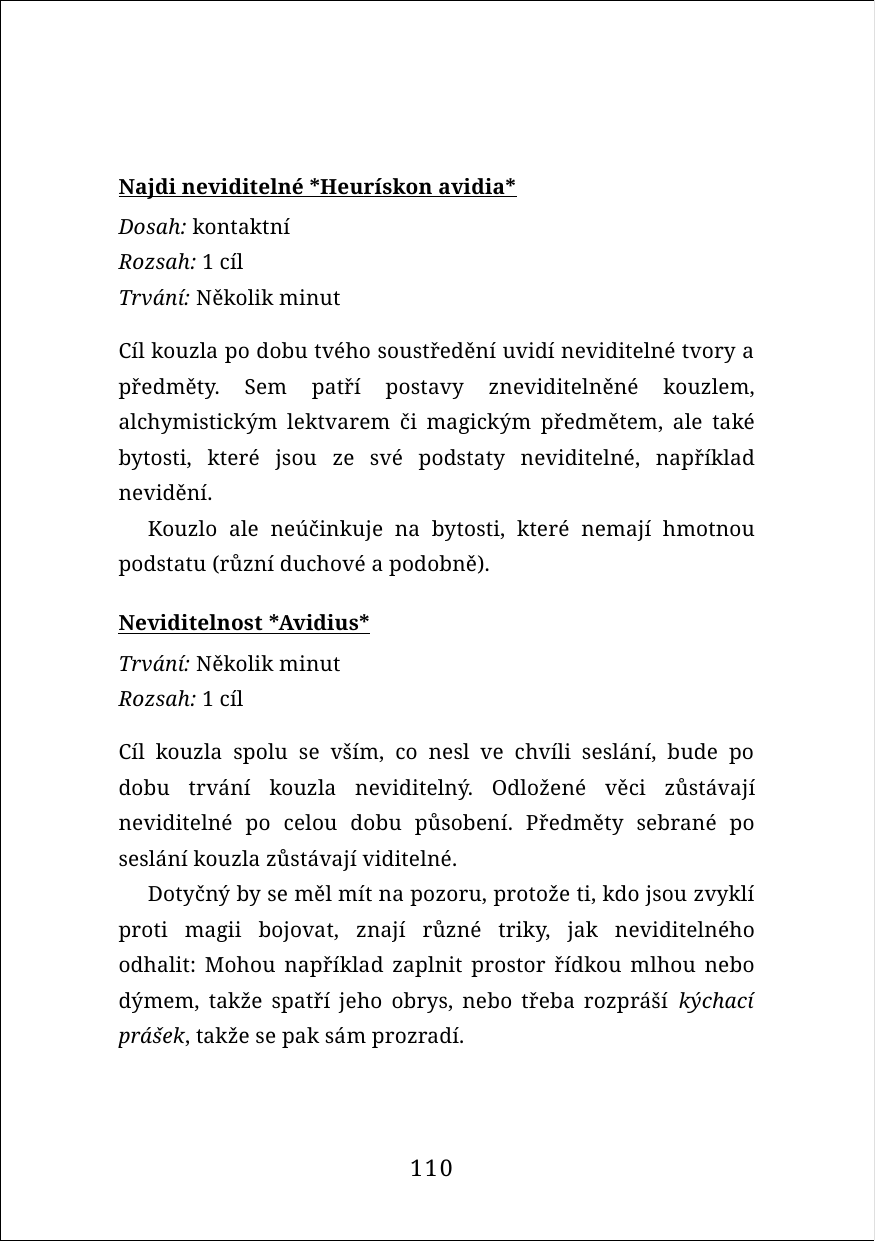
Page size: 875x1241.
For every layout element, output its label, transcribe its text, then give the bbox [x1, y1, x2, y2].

subtitle Najdi neviditelné *Heurískon avidia* [118, 172, 756, 200]
text Dosah: kontaktní Rozsah: 1 cíl Trvání: Několik minut [118, 212, 756, 311]
subtitle Neviditelnost *Avidius* [118, 608, 756, 637]
text Cíl kouzla spolu se vším, co nesl ve chvíli seslání, bude po dobu trvání kouzla neviditelný. Odložené věci zůstávají neviditelné po celou dobu působení. Předměty sebrané po seslání kouzla zůstávají viditelné. Dotyčný by se měl mít na pozoru, protože ti, kdo jsou zvyklí proti magii bojovat, znají různé triky, jak neviditelného odhalit: Mohou například zaplnit prostor řídkou mlhou nebo dýmem, takže spatří jeho obrys, nebo třeba rozpráší kýchací prášek, takže se pak sám prozradí. [118, 737, 756, 1050]
text Trvání: Několik minut Rozsah: 1 cíl [118, 649, 756, 713]
text Cíl kouzla po dobu tvého soustředění uvidí neviditelné tvory a předměty. Sem patří postavy zneviditelněné kouzlem, alchymistickým lektvarem či magickým předmětem, ale také bytosti, které jsou ze své podstaty neviditelné, například nevidění. Kouzlo ale neúčinkuje na bytosti, které nemají hmotnou podstatu (různí duchové a podobně). [118, 336, 756, 578]
